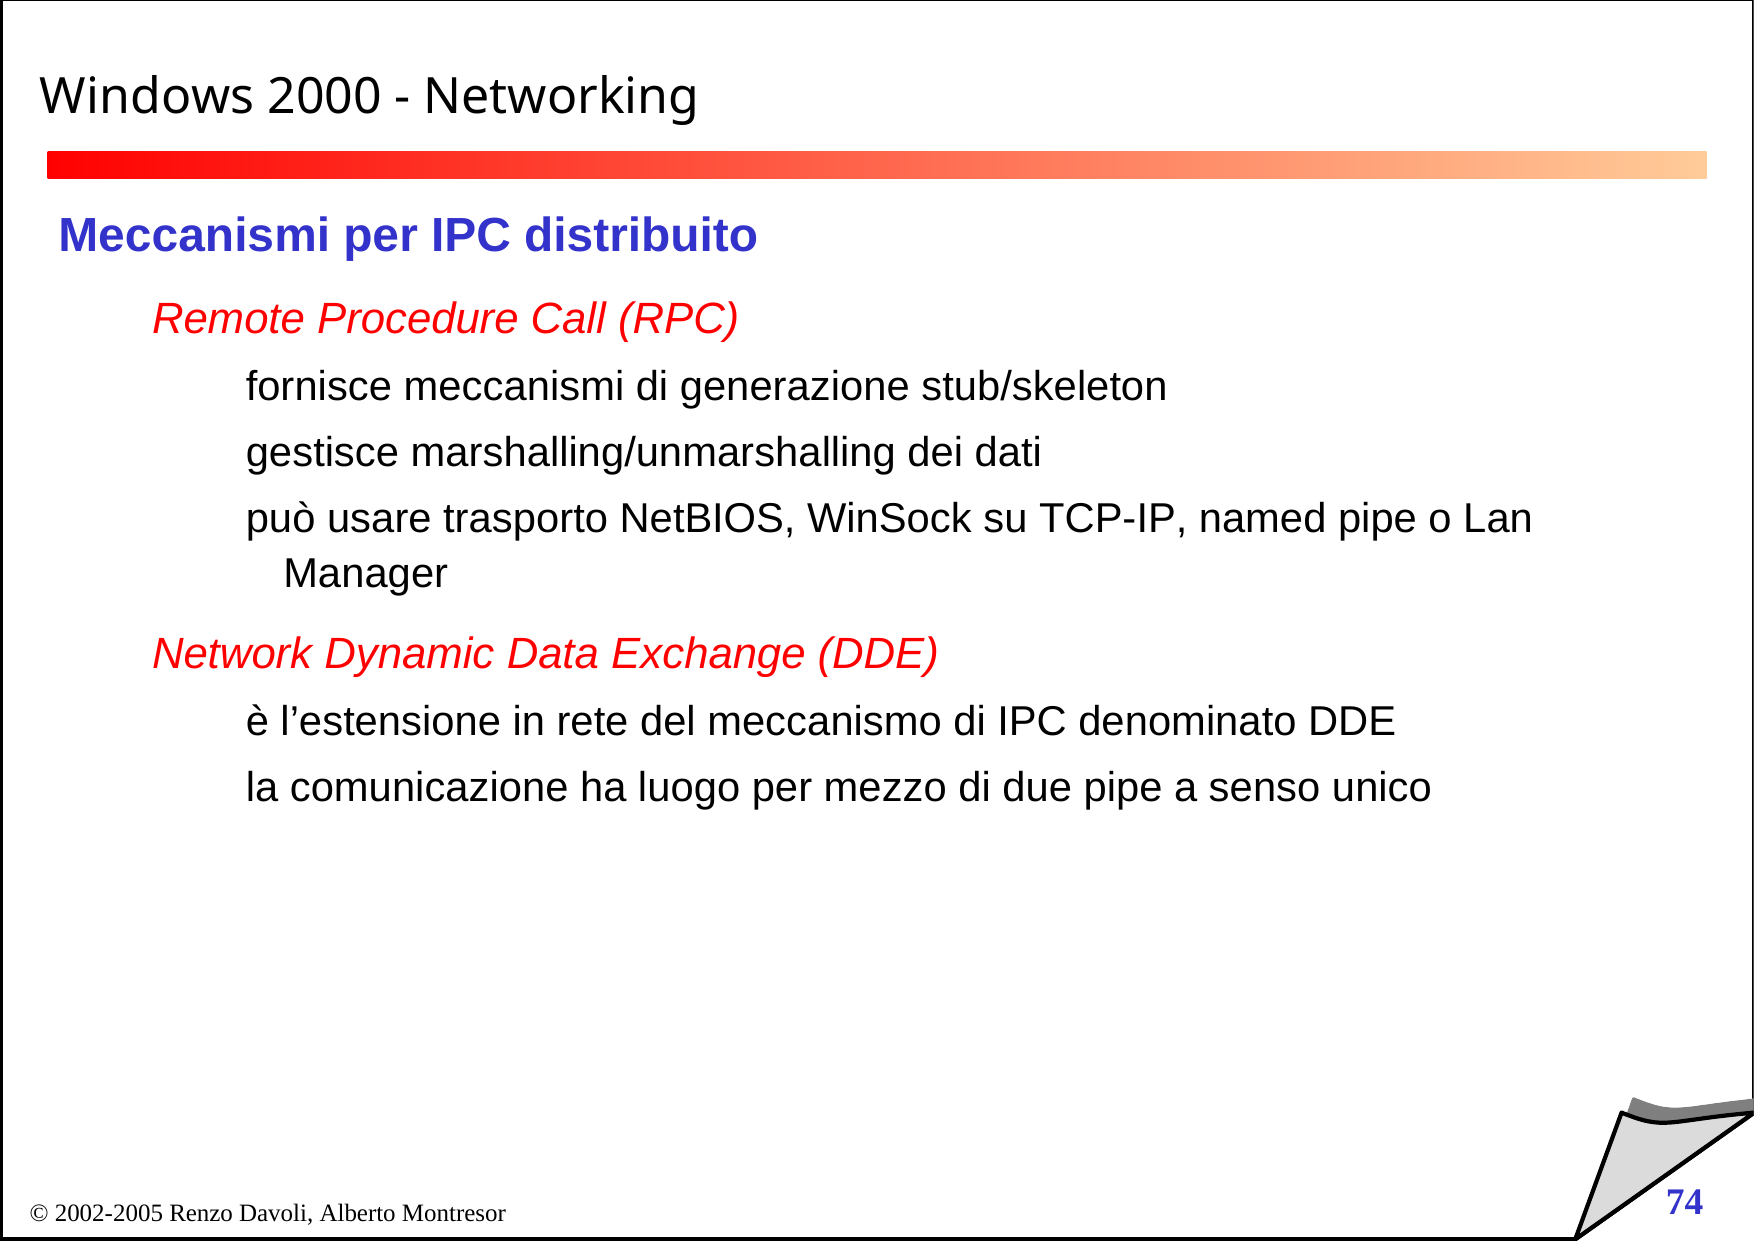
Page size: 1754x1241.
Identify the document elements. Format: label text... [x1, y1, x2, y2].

title Windows 2000 - Networking [40, 49, 1713, 144]
list Meccanismi per IPC distribuito Remote Procedure Call (RPC) fornisce meccanismi di generazione stub/skeleton gestisce marshalling/unmarshalling dei dati può usare trasporto NetBIOS, WinSock su TCP-IP, named pipe o Lan Manager Network Dynamic Data Exchange (DDE) è l’estensione in rete del meccanismo di IPC denominato DDE la comunicazione ha luogo per mezzo di due pipe a senso unico [58, 206, 1695, 936]
